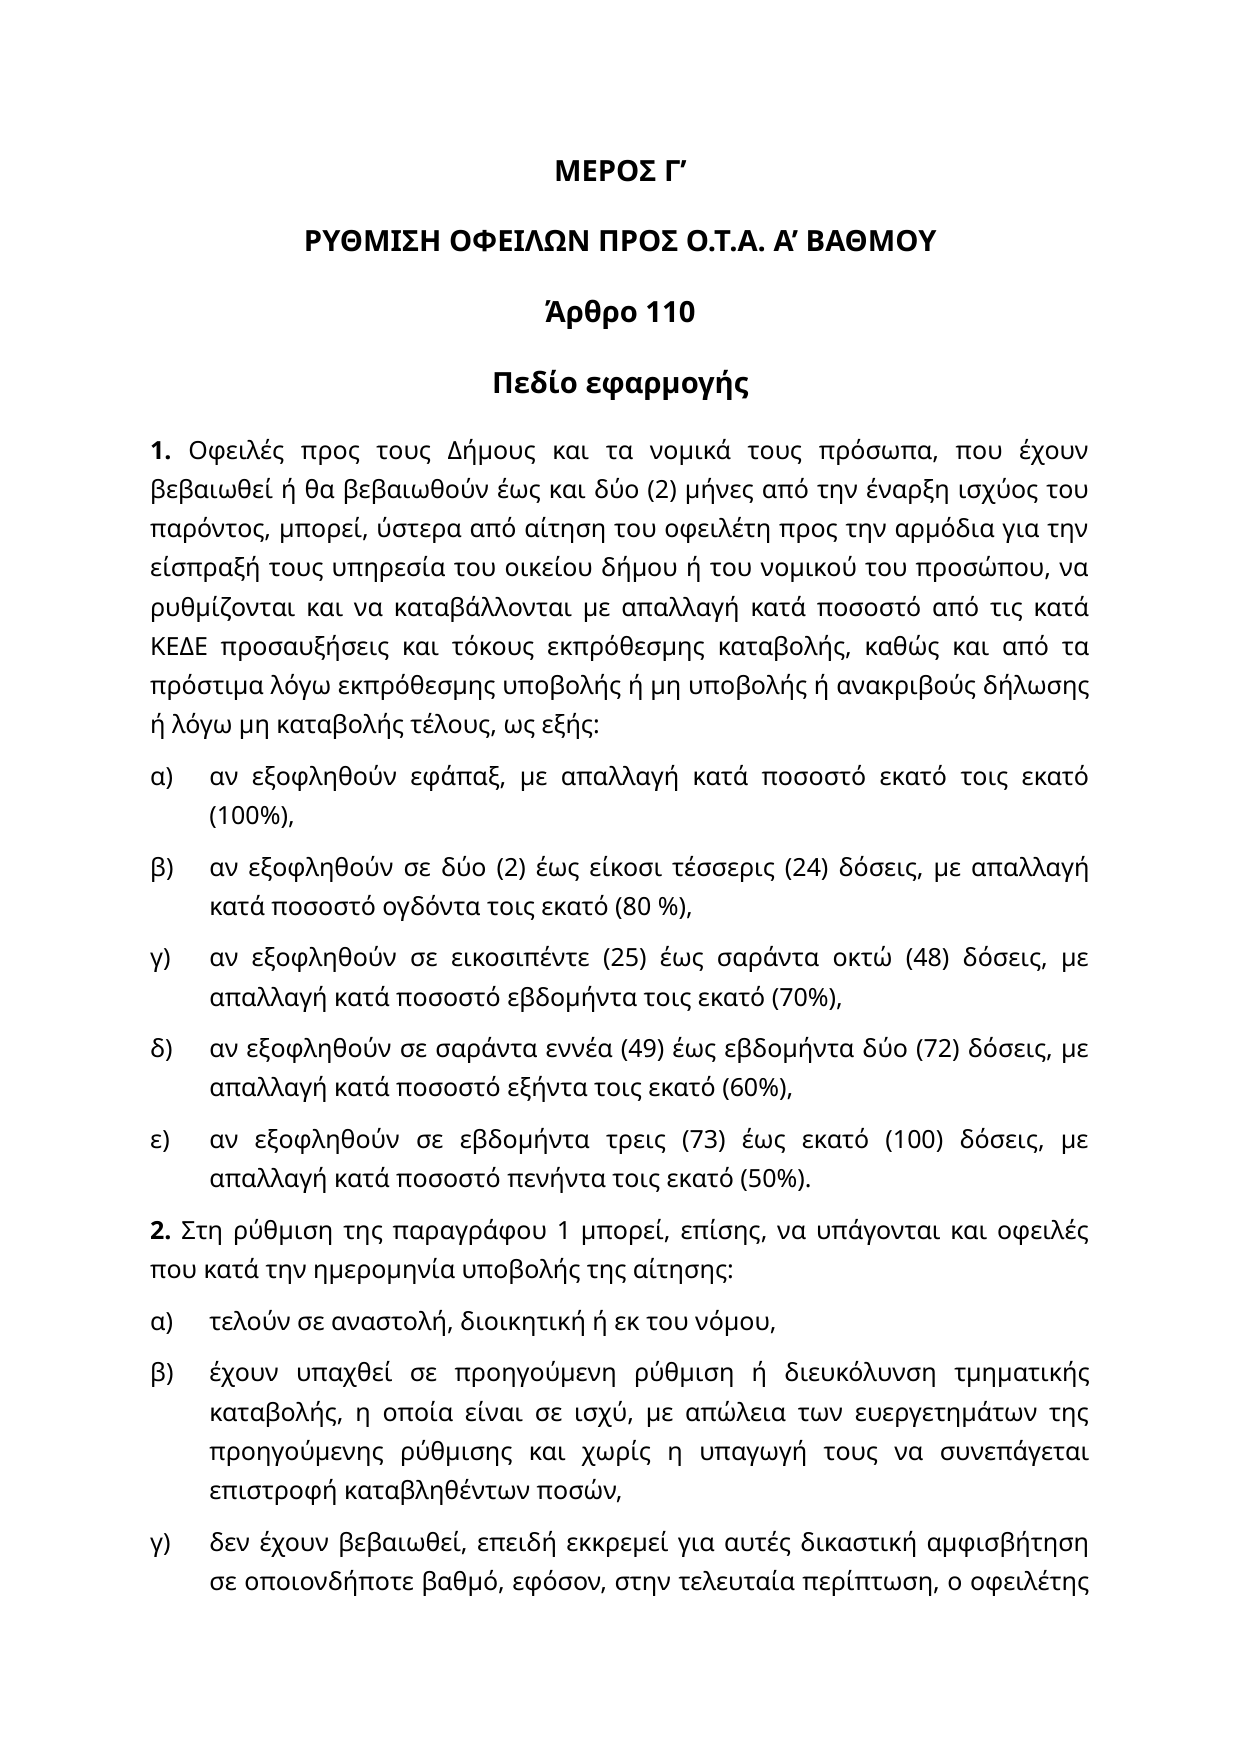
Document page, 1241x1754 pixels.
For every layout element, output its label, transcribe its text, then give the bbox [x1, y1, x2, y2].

list δ) αν εξοφληθούν σε σαράντα εννέα (49) έως εβδομήντα δύο (72) δόσεις, με απαλλαγή κατά ποσοστό εξήντα τοις εκατό (60%), [150, 1031, 1090, 1104]
list β) αν εξοφληθούν σε δύο (2) έως είκοσι τέσσερις (24) δόσεις, με απαλλαγή κατά ποσοστό ογδόντα τοις εκατό (80 %), [150, 849, 1090, 922]
subtitle ΜΕΡΟΣ Γ’ [150, 150, 1090, 190]
text 2. Στη ρύθμιση της παραγράφου 1 μπορεί, επίσης, να υπάγονται και οφειλές που κατά την ημερομηνία υποβολής της αίτησης: [150, 1212, 1090, 1286]
subtitle ΡΥΘΜΙΣΗ ΟΦΕΙΛΩΝ ΠΡΟΣ Ο.Τ.Α. Α’ ΒΑΘΜΟΥ [150, 221, 1090, 260]
list γ) δεν έχουν βεβαιωθεί, επειδή εκκρεμεί για αυτές δικαστική αμφισβήτηση σε οποιονδήποτε βαθμό, εφόσον, στην τελευταία περίπτωση, ο οφειλέτης [150, 1524, 1090, 1597]
list γ) αν εξοφληθούν σε εικοσιπέντε (25) έως σαράντα οκτώ (48) δόσεις, με απαλλαγή κατά ποσοστό εβδομήντα τοις εκατό (70%), [150, 940, 1090, 1013]
list β) έχουν υπαχθεί σε προηγούμενη ρύθμιση ή διευκόλυνση τμηματικής καταβολής, η οποία είναι σε ισχύ, με απώλεια των ευεργετημάτων της προηγούμενης ρύθμισης και χωρίς η υπαγωγή τους να συνεπάγεται επιστροφή καταβληθέντων ποσών, [150, 1355, 1090, 1507]
list α) αν εξοφληθούν εφάπαξ, με απαλλαγή κατά ποσοστό εκατό τοις εκατό (100%), [150, 758, 1090, 832]
list ε) αν εξοφληθούν σε εβδομήντα τρεις (73) έως εκατό (100) δόσεις, με απαλλαγή κατά ποσοστό πενήντα τοις εκατό (50%). [150, 1122, 1090, 1195]
list α) τελούν σε αναστολή, διοικητική ή εκ του νόμου, [150, 1303, 1090, 1337]
text 1. Οφειλές προς τους Δήμους και τα νομικά τους πρόσωπα, που έχουν βεβαιωθεί ή θα βεβαιωθούν έως και δύο (2) μήνες από την έναρξη ισχύος του παρόντος, μπορεί, ύστερα από αίτηση του οφειλέτη προς την αρμόδια για την είσπραξή τους υπηρεσία του οικείου δήμου ή του νομικού του προσώπου, να ρυθμίζονται και να καταβάλλονται με απαλλαγή κατά ποσοστό από τις κατά ΚΕΔΕ προσαυξήσεις και τόκους εκπρόθεσμης καταβολής, καθώς και από τα πρόστιμα λόγω εκπρόθεσμης υποβολής ή μη υποβολής ή ανακριβούς δήλωσης ή λόγω μη καταβολής τέλους, ως εξής: [150, 432, 1090, 741]
subtitle Πεδίο εφαρμογής [150, 362, 1090, 402]
subtitle Άρθρο 110 [150, 291, 1090, 331]
